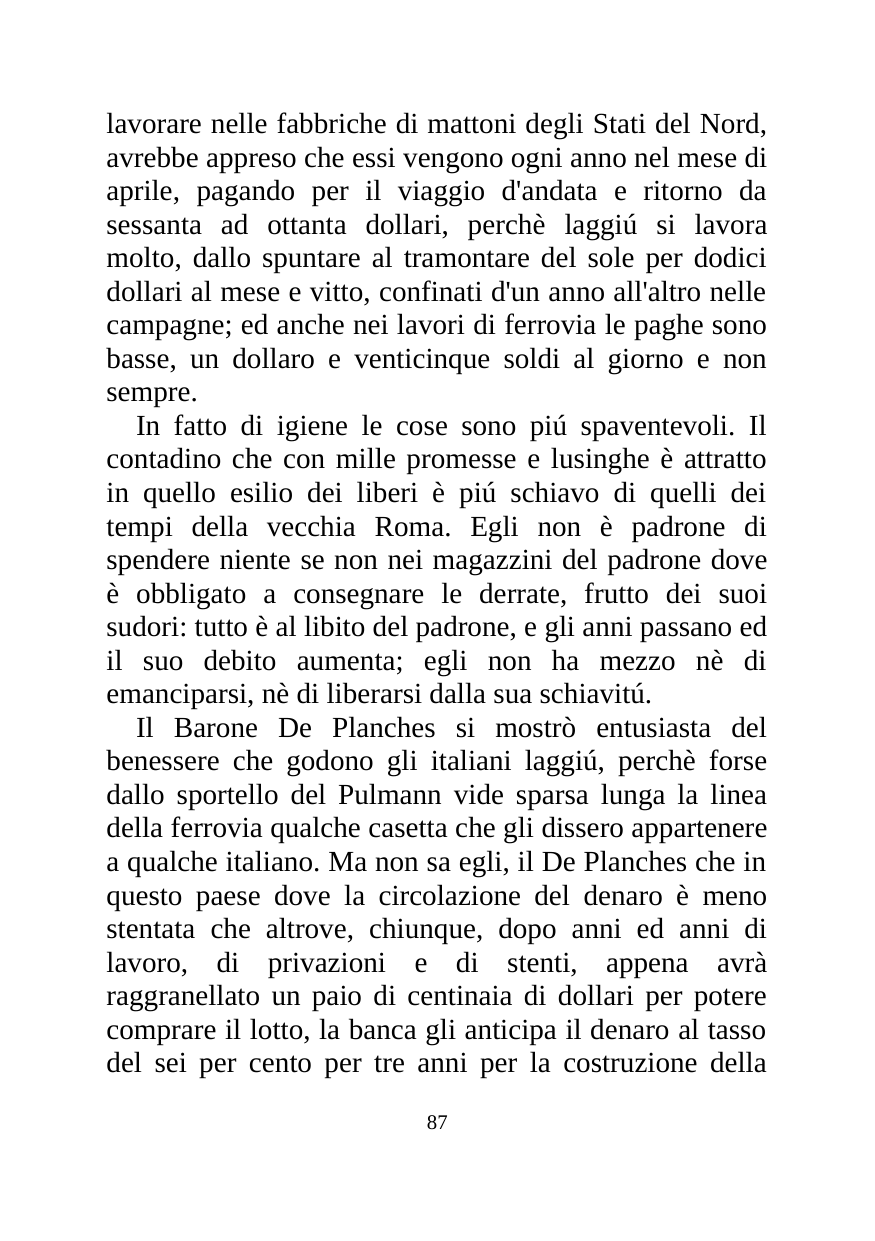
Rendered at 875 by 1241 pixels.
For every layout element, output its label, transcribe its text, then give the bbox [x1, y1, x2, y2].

text lavorare nelle fabbriche di mattoni degli Stati del Nord, avrebbe appreso che essi vengono ogni anno nel mese di aprile, pagando per il viaggio d'andata e ritorno da sessanta ad ottanta dollari, perchè laggiú si lavora molto, dallo spuntare al tramontare del sole per dodici dollari al mese e vitto, confinati d'un anno all'altro nelle campagne; ed anche nei lavori di ferrovia le paghe sono basse, un dollaro e venticinque soldi al giorno e non sempre. [106, 106, 768, 408]
text Il Barone De Planches si mostrò entusiasta del benessere che godono gli italiani laggiú, perchè forse dallo sportello del Pulmann vide sparsa lunga la linea della ferrovia qualche casetta che gli dissero appartenere a qualche italiano. Ma non sa egli, il De Planches che in questo paese dove la circolazione del denaro è meno stentata che altrove, chiunque, dopo anni ed anni di lavoro, di privazioni e di stenti, appena avrà raggranellato un paio di centinaia di dollari per potere comprare il lotto, la banca gli anticipa il denaro al tasso del sei per cento per tre anni per la costruzione della [106, 710, 768, 1079]
text In fatto di igiene le cose sono piú spaventevoli. Il contadino che con mille promesse e lusinghe è attratto in quello esilio dei liberi è piú schiavo di quelli dei tempi della vecchia Roma. Egli non è padrone di spendere niente se non nei magazzini del padrone dove è obbligato a consegnare le derrate, frutto dei suoi sudori: tutto è al libito del padrone, e gli anni passano ed il suo debito aumenta; egli non ha mezzo nè di emanciparsi, nè di liberarsi dalla sua schiavitú. [106, 408, 768, 710]
